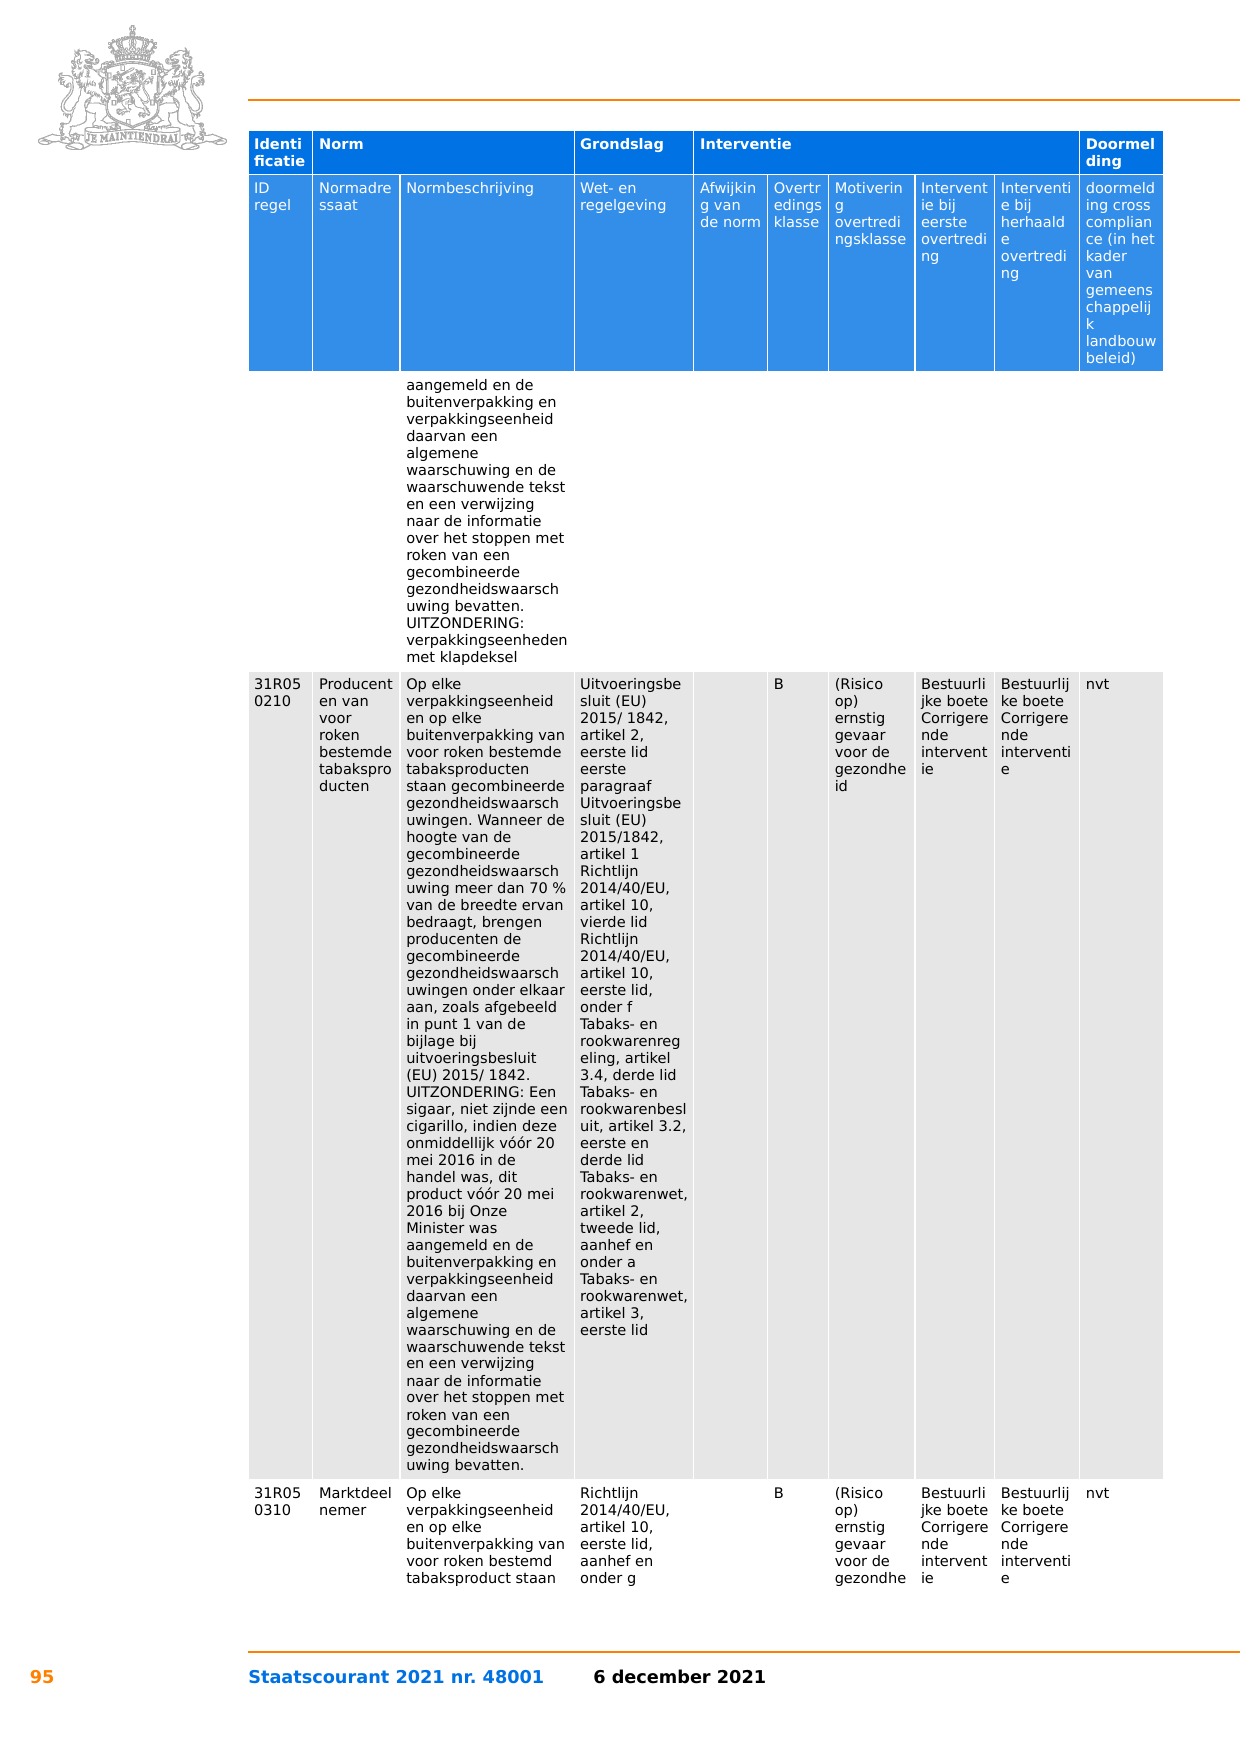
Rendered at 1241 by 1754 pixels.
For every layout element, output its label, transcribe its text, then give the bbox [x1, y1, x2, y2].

table_cell 31R050210 [249, 672, 312, 1479]
table_cell [1080, 373, 1163, 671]
table_cell B [768, 672, 828, 1479]
table_cell nvt [1080, 1480, 1163, 1591]
table_cell ID regel [249, 175, 312, 371]
table_cell 31R050310 [249, 1480, 312, 1591]
table_cell Overtredingsklasse [768, 175, 828, 371]
table_cell [995, 373, 1079, 671]
table_cell Producenten van voor roken bestemde tabaksproducten [313, 672, 399, 1479]
table_header Norm [313, 131, 574, 174]
table_cell Afwijking van de norm [694, 175, 767, 371]
table_header Grondslag [575, 131, 693, 174]
table_cell [916, 373, 994, 671]
table_cell nvt [1080, 672, 1163, 1479]
table_cell (Risico op) ernstig gevaar voor de gezondheid [829, 672, 914, 1479]
table_header Doormelding [1080, 131, 1163, 174]
table_cell Bestuurlijke boete Corrigerende interventie [916, 672, 994, 1479]
table_cell Uitvoeringsbesluit (EU) 2015/ 1842, artikel 2, eerste lid eerste paragraaf Uitvoeringsbesluit (EU) 2015/1842, artikel 1 Richtlijn 2014/40/EU, artikel 10, vierde lid Richtlijn 2014/40/EU, artikel 10, eerste lid, onder f Tabaks- en rookwarenregeling, artikel 3.4, derde lid Tabaks- en rookwarenbesluit, artikel 3.2, eerste en derde lid Tabaks- en rookwarenwet, artikel 2, tweede lid, aanhef en onder a Tabaks- en rookwarenwet, artikel 3, eerste lid [575, 672, 693, 1479]
table_cell aangemeld en de buitenverpakking en verpakkingseenheid daarvan een algemene waarschuwing en de waarschuwende tekst en een verwijzing naar de informatie over het stoppen met roken van een gecombineerde gezondheidswaarschuwing bevatten. UITZONDERING: verpakkingseenheden met klapdeksel [401, 373, 574, 671]
table_cell Interventie bij herhaalde overtreding [995, 175, 1079, 371]
table_cell [575, 373, 693, 671]
table_cell [768, 373, 828, 671]
table_header Identificatie [249, 131, 312, 174]
table_cell [694, 373, 767, 671]
table_cell Normbeschrijving [401, 175, 574, 371]
table_cell Op elke verpakkingseenheid en op elke buitenverpakking van voor roken bestemd tabaksproduct staan [401, 1480, 574, 1591]
table_cell Motivering overtredingsklasse [829, 175, 914, 371]
table_cell [829, 373, 914, 671]
table_cell Bestuurlijke boete Corrigerende interventie [916, 1480, 994, 1591]
table_cell Interventie bij eerste overtreding [916, 175, 994, 371]
table_cell Op elke verpakkingseenheid en op elke buitenverpakking van voor roken bestemde tabaksproducten staan gecombineerde gezondheidswaarschuwingen. Wanneer de hoogte van de gecombineerde gezondheidswaarschuwing meer dan 70 % van de breedte ervan bedraagt, brengen producenten de gecombineerde gezondheidswaarschuwingen onder elkaar aan, zoals afgebeeld in punt 1 van de bijlage bij uitvoeringsbesluit (EU) 2015/ 1842. UITZONDERING: Een sigaar, niet zijnde een cigarillo, indien deze onmiddellijk vóór 20 mei 2016 in de handel was, dit product vóór 20 mei 2016 bij Onze Minister was aangemeld en de buitenverpakking en verpakkingseenheid daarvan een algemene waarschuwing en de waarschuwende tekst en een verwijzing naar de informatie over het stoppen met roken van een gecombineerde gezondheidswaarschuwing bevatten. [401, 672, 574, 1479]
table_cell Wet- en regelgeving [575, 175, 693, 371]
picture [38, 25, 227, 150]
table_cell Normadressaat [313, 175, 399, 371]
table_cell [249, 373, 312, 671]
table_cell Marktdeelnemer [313, 1480, 399, 1591]
table_cell [313, 373, 399, 671]
table_cell Bestuurlijke boete Corrigerende interventie [995, 672, 1079, 1479]
table_cell Bestuurlijke boete Corrigerende interventie [995, 1480, 1079, 1591]
table_cell Richtlijn 2014/40/EU, artikel 10, eerste lid, aanhef en onder g [575, 1480, 693, 1591]
table_cell [694, 672, 767, 1479]
table_cell (Risico op) ernstig gevaar voor de gezondhe [829, 1480, 914, 1591]
table_cell doormelding cross compliance (in het kader van gemeenschappelijk landbouwbeleid) [1080, 175, 1163, 371]
table_cell B [768, 1480, 828, 1591]
table_cell [694, 1480, 767, 1591]
table_header Interventie [694, 131, 1079, 174]
